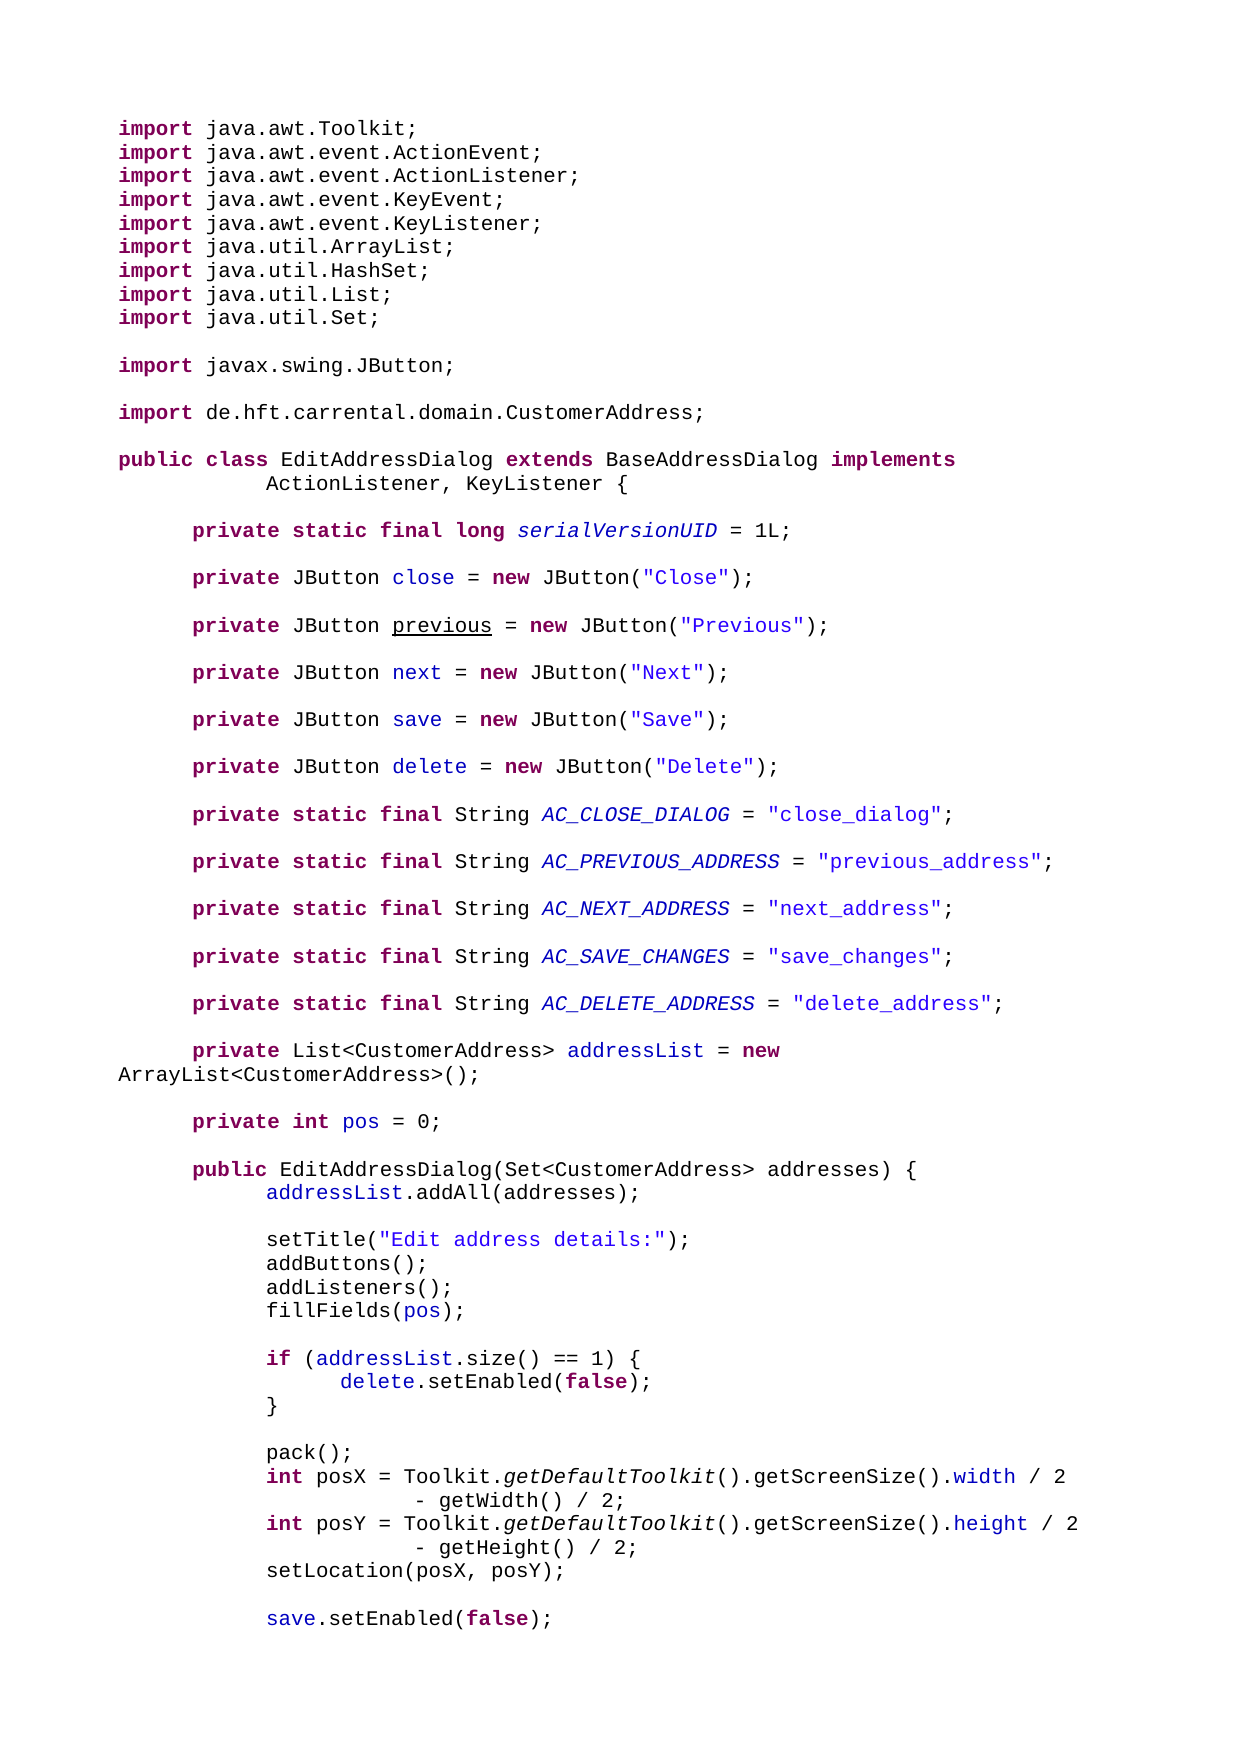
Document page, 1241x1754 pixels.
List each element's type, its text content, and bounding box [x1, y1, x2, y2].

text import javax.swing.JButton; [118, 354, 1122, 378]
text - getHeight() / 2; [118, 1537, 1122, 1561]
text private static final String AC_NEXT_ADDRESS = "next_address"; [118, 898, 1122, 922]
text import java.awt.event.ActionListener; [118, 165, 1122, 189]
text public class EditAddressDialog extends BaseAddressDialog implements [118, 449, 1122, 473]
text setLocation(posX, posY); [118, 1561, 1122, 1584]
text if (addressList.size() == 1) { [118, 1348, 1122, 1371]
text addListeners(); [118, 1277, 1122, 1300]
text import java.awt.Toolkit; [118, 118, 1122, 142]
text private static final String AC_SAVE_CHANGES = "save_changes"; [118, 946, 1122, 969]
text private JButton close = new JButton("Close"); [118, 567, 1122, 591]
text private JButton save = new JButton("Save"); [118, 709, 1122, 733]
text import java.util.ArrayList; [118, 236, 1122, 260]
text private static final String AC_DELETE_ADDRESS = "delete_address"; [118, 993, 1122, 1017]
text import de.hft.carrental.domain.CustomerAddress; [118, 402, 1122, 426]
text import java.util.List; [118, 284, 1122, 307]
text } [118, 1395, 1122, 1419]
text fillFields(pos); [118, 1300, 1122, 1324]
text import java.awt.event.KeyEvent; [118, 189, 1122, 213]
text public EditAddressDialog(Set<CustomerAddress> addresses) { [118, 1158, 1122, 1182]
text private static final String AC_PREVIOUS_ADDRESS = "previous_address"; [118, 851, 1122, 875]
text import java.util.HashSet; [118, 260, 1122, 284]
text addButtons(); [118, 1253, 1122, 1277]
text private JButton delete = new JButton("Delete"); [118, 757, 1122, 780]
text private static final long serialVersionUID = 1L; [118, 520, 1122, 544]
text addressList.addAll(addresses); [118, 1182, 1122, 1206]
text int posY = Toolkit.getDefaultToolkit().getScreenSize().height / 2 [118, 1513, 1122, 1537]
text pack(); [118, 1442, 1122, 1466]
text private List<CustomerAddress> addressList = new ArrayList<CustomerAddress>(); [118, 1040, 1122, 1088]
text - getWidth() / 2; [118, 1489, 1122, 1513]
text setTitle("Edit address details:"); [118, 1229, 1122, 1253]
text delete.setEnabled(false); [118, 1371, 1122, 1395]
text import java.util.Set; [118, 307, 1122, 331]
text private static final String AC_CLOSE_DIALOG = "close_dialog"; [118, 804, 1122, 827]
text private JButton next = new JButton("Next"); [118, 662, 1122, 686]
text private int pos = 0; [118, 1111, 1122, 1135]
text import java.awt.event.KeyListener; [118, 213, 1122, 236]
text int posX = Toolkit.getDefaultToolkit().getScreenSize().width / 2 [118, 1466, 1122, 1489]
text private JButton previous = new JButton("Previous"); [118, 615, 1122, 638]
text import java.awt.event.ActionEvent; [118, 142, 1122, 165]
text save.setEnabled(false); [118, 1608, 1122, 1631]
text ActionListener, KeyListener { [118, 473, 1122, 496]
